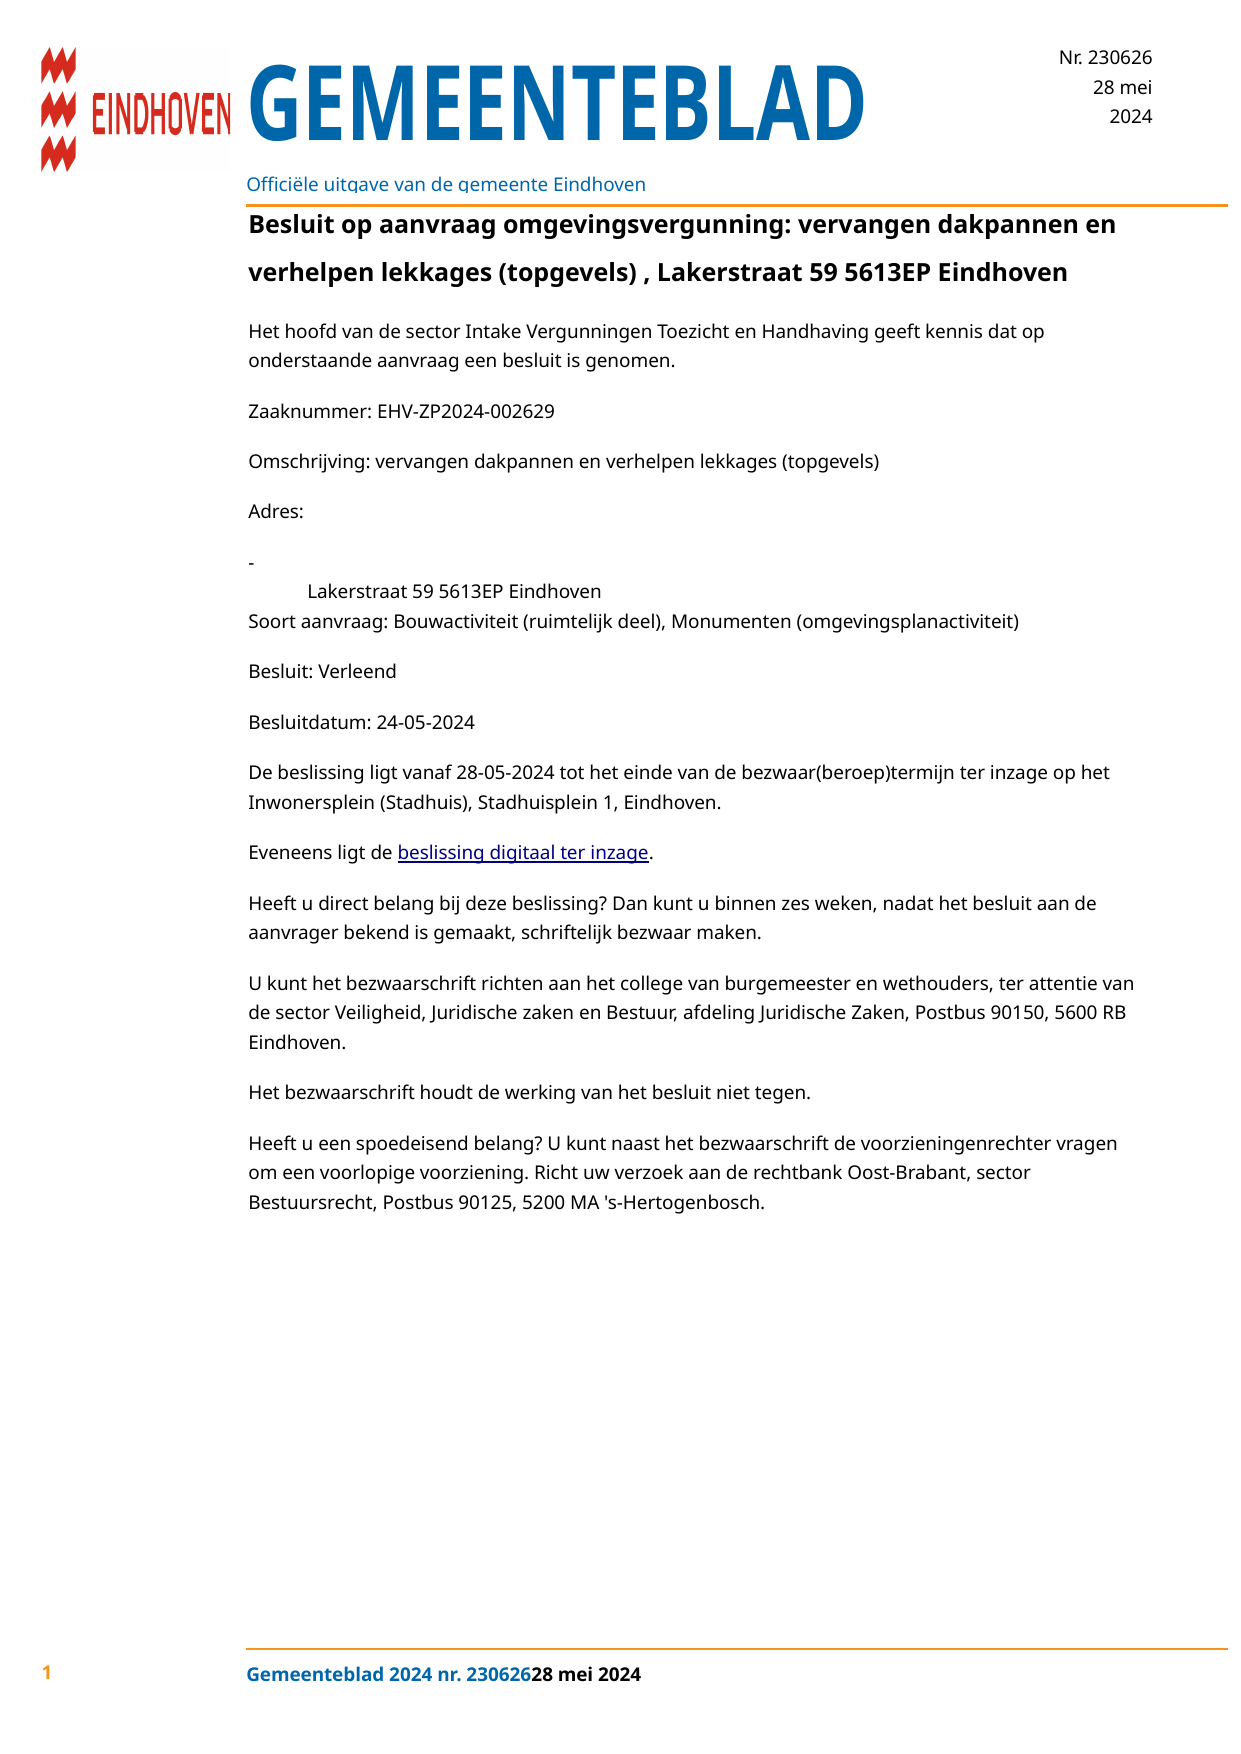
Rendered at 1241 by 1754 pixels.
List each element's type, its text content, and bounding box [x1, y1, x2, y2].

text Heeft u direct belang bij deze beslissing? Dan kunt u binnen zes weken, nadat het besluit aan de aanvrager bekend is gemaakt, schriftelijk bezwaar maken. [248, 890, 1152, 945]
text Besluit: Verleend [248, 659, 1152, 684]
text Besluitdatum: 24-05-2024 [248, 709, 1152, 735]
text Eveneens ligt de beslissing digitaal ter inzage. [248, 839, 1152, 865]
text Soort aanvraag: Bouwactiviteit (ruimtelijk deel), Monumenten (omgevingsplanactiviteit) [248, 608, 1152, 634]
list Lakerstraat 59 5613EP Eindhoven [248, 579, 1152, 604]
picture [41, 47, 231, 172]
text Zaaknummer: EHV-ZP2024-002629 [248, 398, 1152, 424]
text Het hoofd van de sector Intake Vergunningen Toezicht en Handhaving geeft kennis dat op onderstaande aanvraag een besluit is genomen. [248, 318, 1152, 373]
text Omschrijving: vervangen dakpannen en verhelpen lekkages (topgevels) [248, 448, 1152, 474]
text Heeft u een spoedeisend belang? U kunt naast het bezwaarschrift de voorzieningenrechter vragen om een voorlopige voorziening. Richt uw verzoek aan de rechtbank Oost-Brabant, sector Bestuursrecht, Postbus 90125, 5200 MA 's-Hertogenbosch. [248, 1130, 1152, 1215]
text Besluit op aanvraag omgevingsvergunning: vervangen dakpannen en verhelpen lekkages (topgevels) , Lakerstraat 59 5613EP Eindhoven [248, 207, 1152, 288]
text De beslissing ligt vanaf 28-05-2024 tot het einde van de bezwaar(beroep)termijn ter inzage op het Inwonersplein (Stadhuis), Stadhuisplein 1, Eindhoven. [248, 759, 1152, 815]
text U kunt het bezwaarschrift richten aan het college van burgemeester en wethouders, ter attentie van de sector Veiligheid, Juridische zaken en Bestuur, afdeling Juridische Zaken, Postbus 90150, 5600 RB Eindhoven. [248, 970, 1152, 1055]
text Adres: [248, 499, 1152, 524]
text Het bezwaarschrift houdt de werking van het besluit niet tegen. [248, 1079, 1152, 1105]
